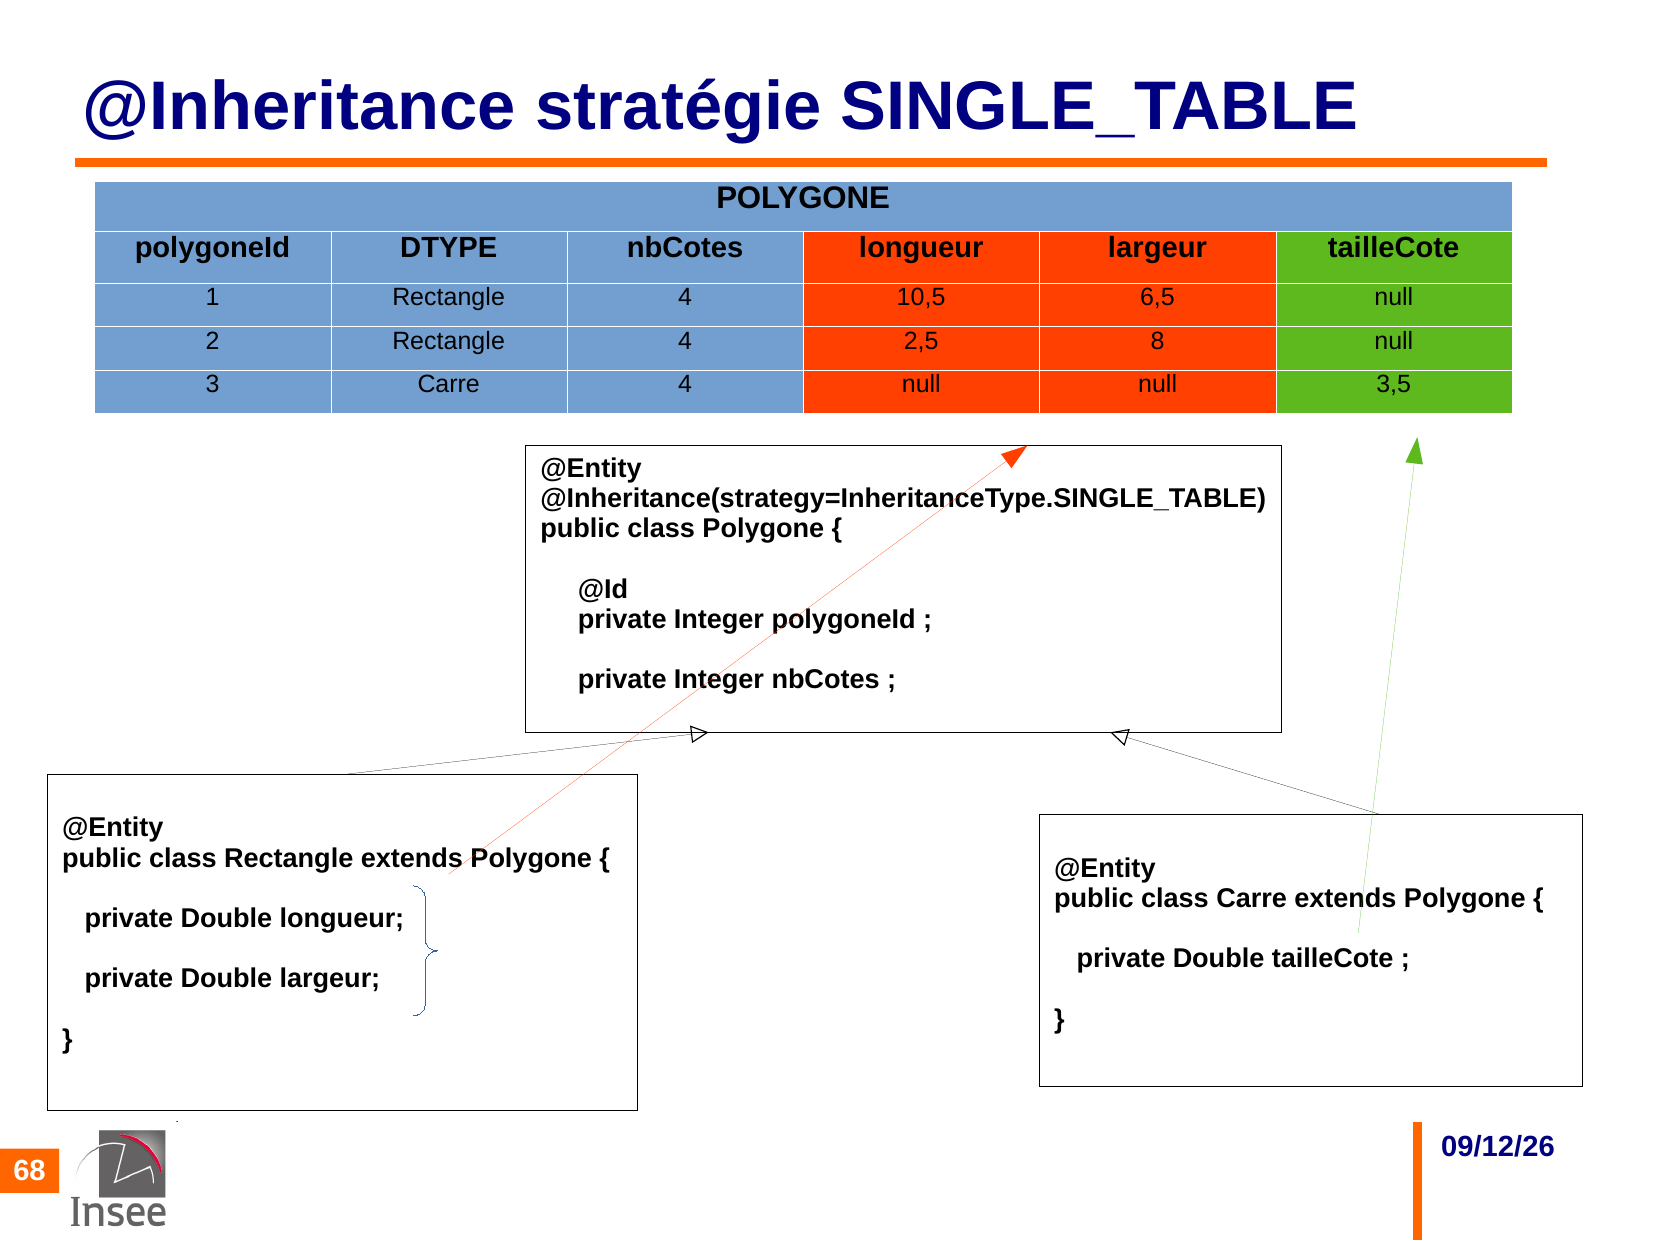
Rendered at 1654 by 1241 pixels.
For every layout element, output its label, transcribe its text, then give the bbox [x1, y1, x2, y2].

table_cell null [804, 371, 1039, 413]
table_cell 2,5 [804, 327, 1039, 370]
table_cell 4 [568, 327, 803, 370]
table_cell nbCotes [568, 232, 803, 283]
table_cell 2 [95, 327, 331, 370]
table_cell 10,5 [804, 284, 1039, 326]
text_box @Entity @Inheritance(strategy=InheritanceType.SINGLE_TABLE) public class Polygone { @Id private Integer polygoneId ; private Integer nbCotes ; [641, 445, 1282, 733]
title @Inheritance stratégie SINGLE_TABLE [82, 49, 1619, 163]
table_cell 4 [568, 284, 803, 326]
table_cell 6,5 [1040, 284, 1276, 326]
table_cell DTYPE [332, 232, 567, 283]
table_cell 4 [568, 371, 803, 413]
table_cell Carre [332, 371, 567, 413]
table_cell tailleCote [1277, 232, 1512, 283]
table_cell 8 [1040, 327, 1276, 370]
table_cell null [1277, 284, 1512, 326]
text_box @Entity public class Carre extends Polygone { private Double tailleCote ; } [1039, 814, 1583, 1087]
table_cell Rectangle [332, 284, 567, 326]
table_cell polygoneId [95, 232, 331, 283]
text_box @Entity public class Rectangle extends Polygone { private Double longueur; private Double largeur; } [47, 774, 638, 1111]
table_header POLYGONE [95, 182, 1512, 231]
table_cell 3 [95, 371, 331, 413]
picture [62, 1121, 178, 1241]
table_cell 1 [95, 284, 331, 326]
table_cell largeur [1040, 232, 1276, 283]
table_cell null [1277, 327, 1512, 370]
table_cell Rectangle [332, 327, 567, 370]
table_cell null [1040, 371, 1276, 413]
table_cell 3,5 [1277, 371, 1512, 413]
text_box @Entity @Inheritance(strategy=InheritanceType.SINGLE_TABLE) public class Polygone { @Id private Integer polygoneId ; private Integer nbCotes ; [525, 445, 1025, 733]
table_cell longueur [804, 232, 1039, 283]
